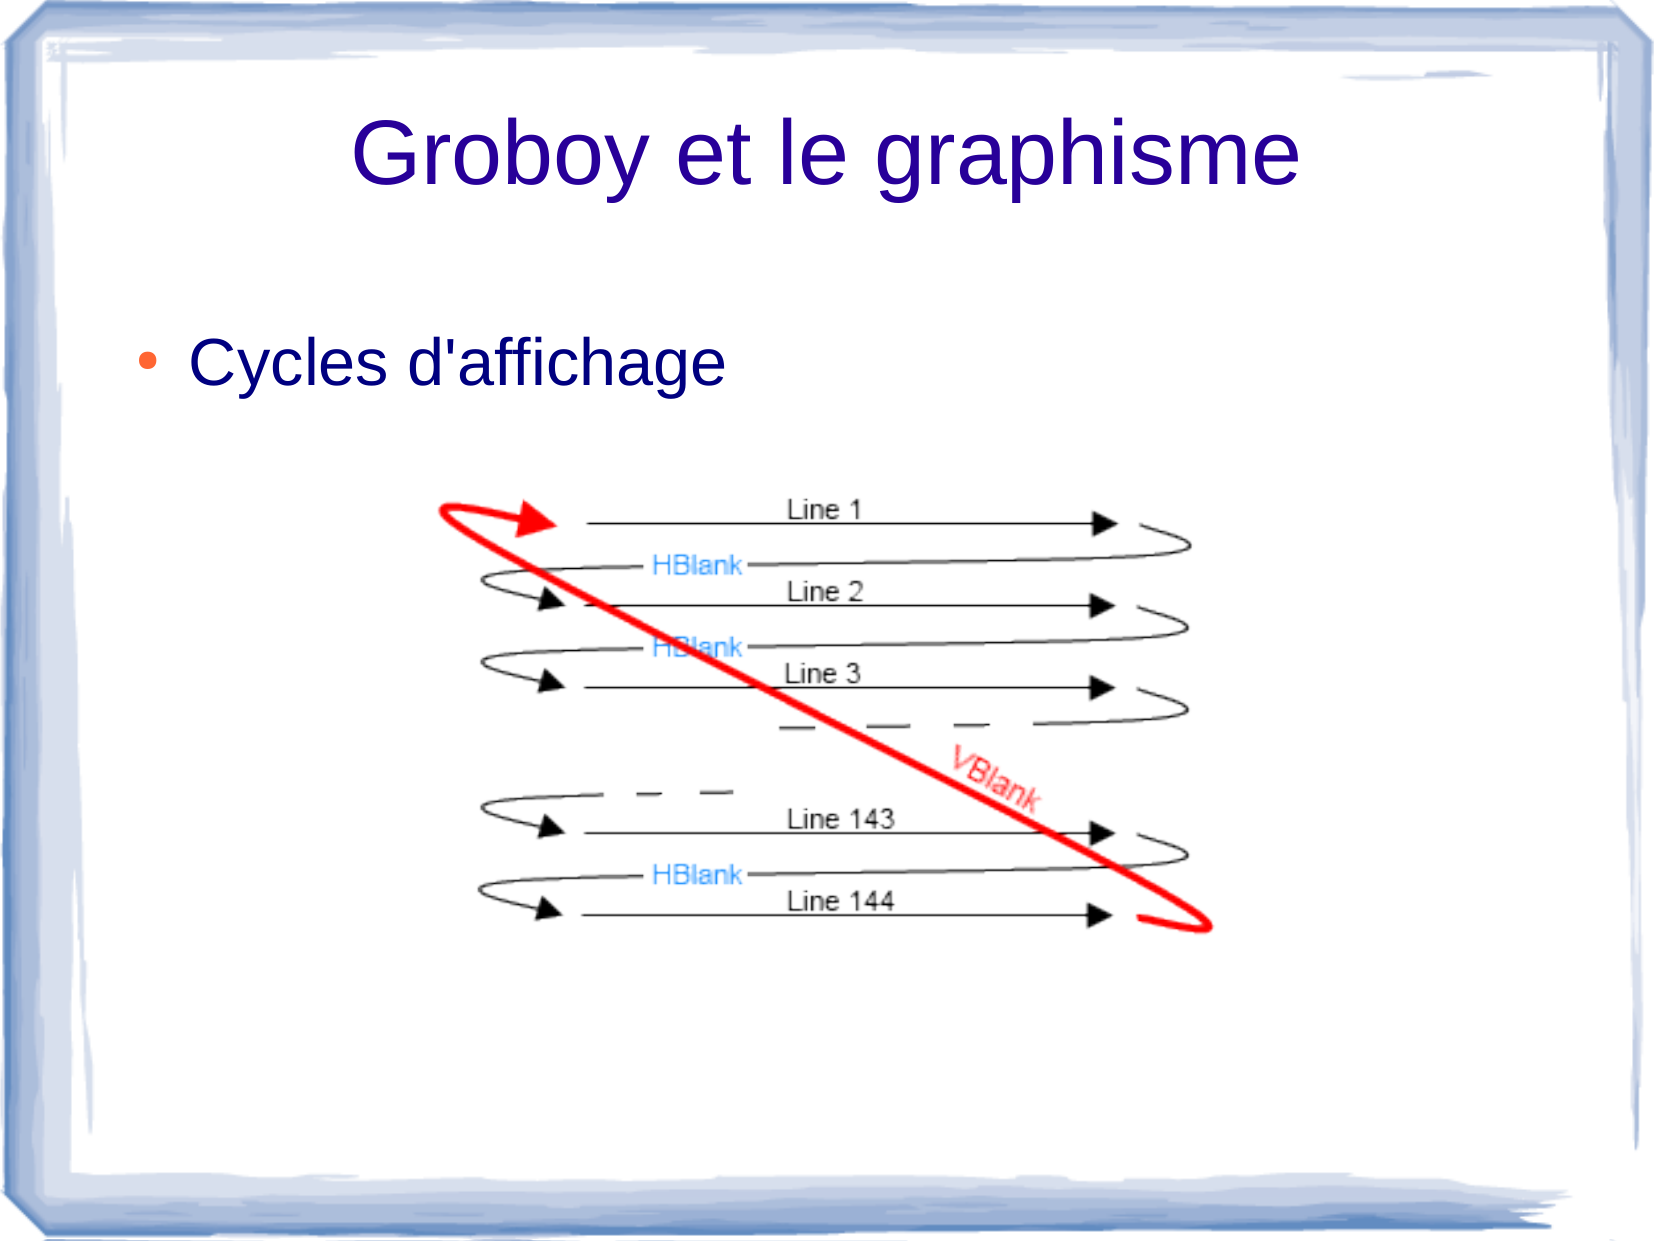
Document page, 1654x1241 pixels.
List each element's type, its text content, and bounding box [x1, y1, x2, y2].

list Cycles d'affichage [118, 324, 1571, 1045]
picture [0, 0, 1654, 1241]
title Groboy et le graphisme [82, 49, 1571, 257]
